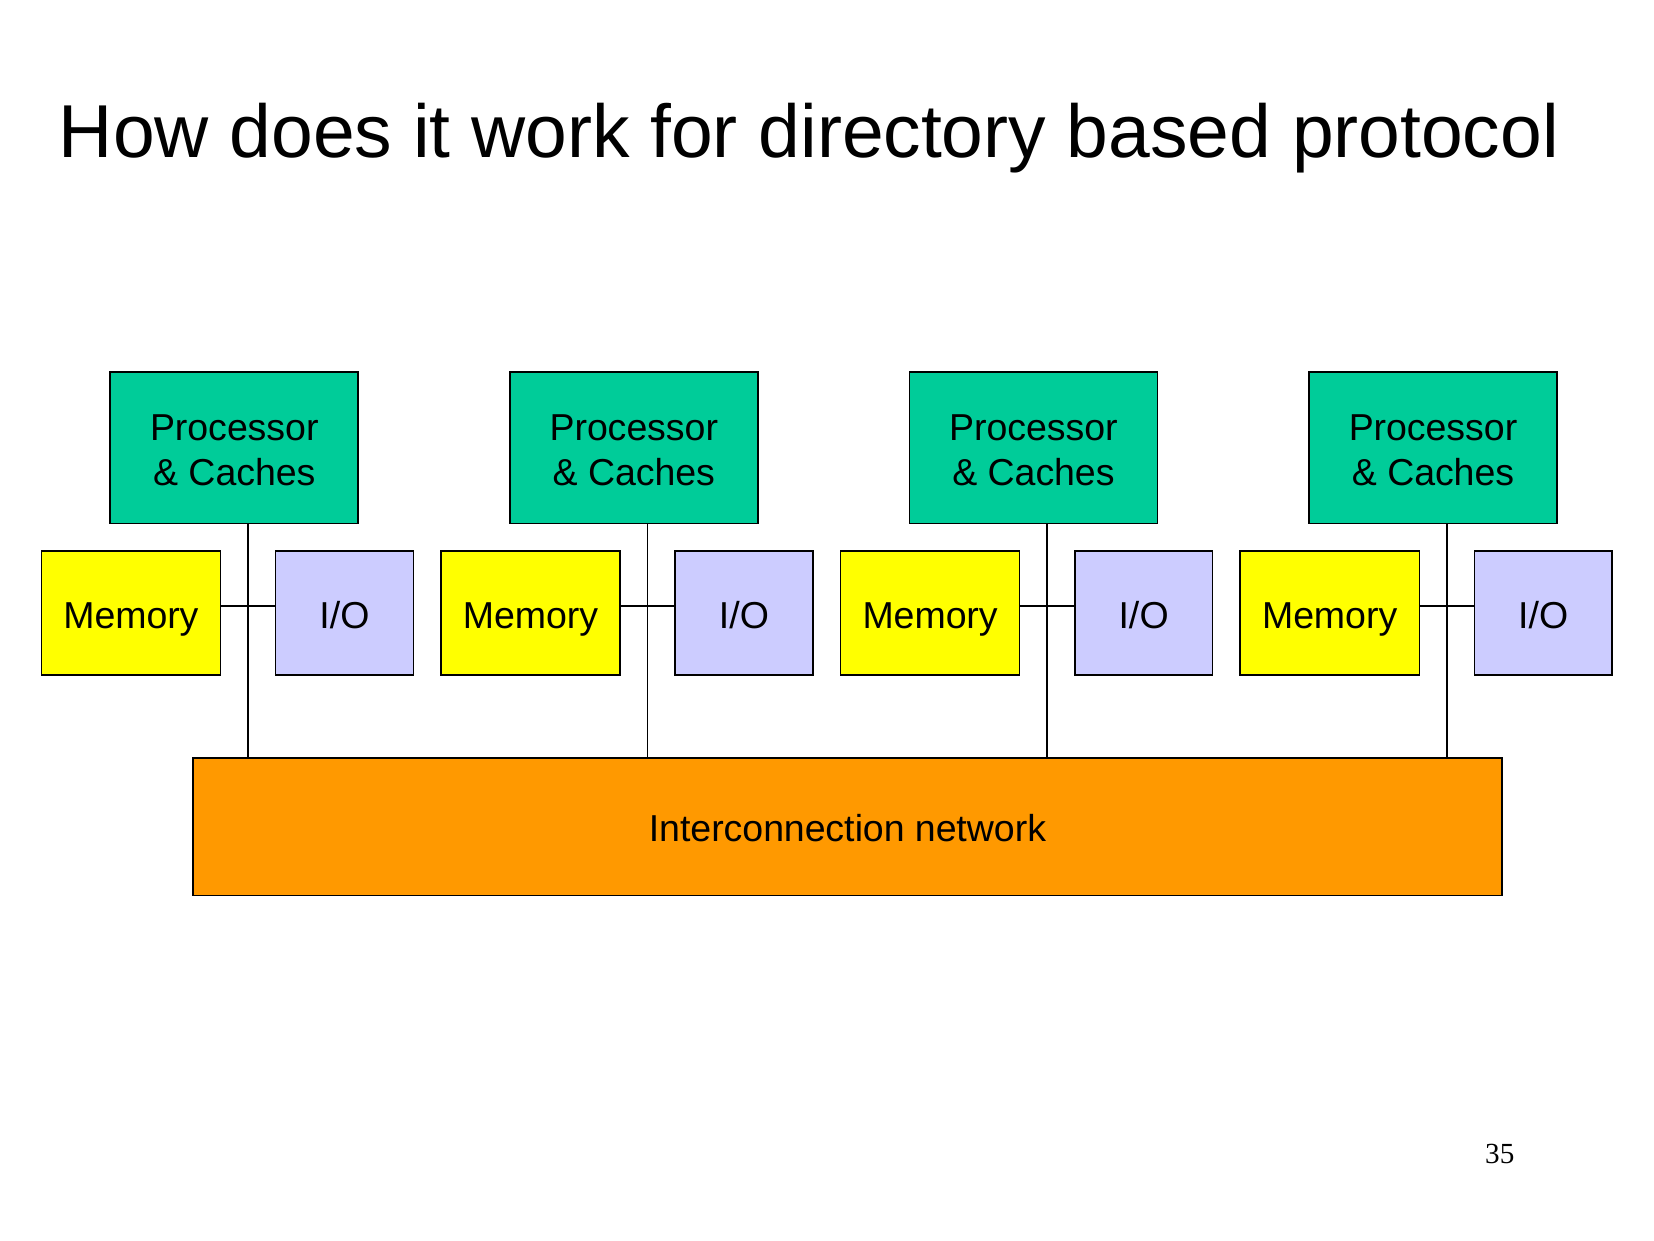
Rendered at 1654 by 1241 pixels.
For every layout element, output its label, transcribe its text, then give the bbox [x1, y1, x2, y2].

text_box I/O [675, 551, 813, 676]
text_box Processor & Caches [1308, 371, 1557, 524]
text_box [1184, 1129, 1530, 1213]
text_box Memory [840, 551, 1020, 676]
text_box Memory [1240, 551, 1420, 676]
text_box Processor & Caches [909, 371, 1158, 524]
text_box How does it work for directory based protocol [44, 74, 1576, 180]
text_box Processor & Caches [509, 371, 758, 524]
text_box I/O [275, 551, 414, 676]
text_box Memory [41, 551, 221, 676]
text_box Interconnection network [192, 757, 1502, 896]
text_box Processor & Caches [110, 371, 359, 524]
text_box I/O [1474, 551, 1613, 676]
text_box I/O [1074, 551, 1213, 676]
text_box Memory [440, 551, 621, 676]
